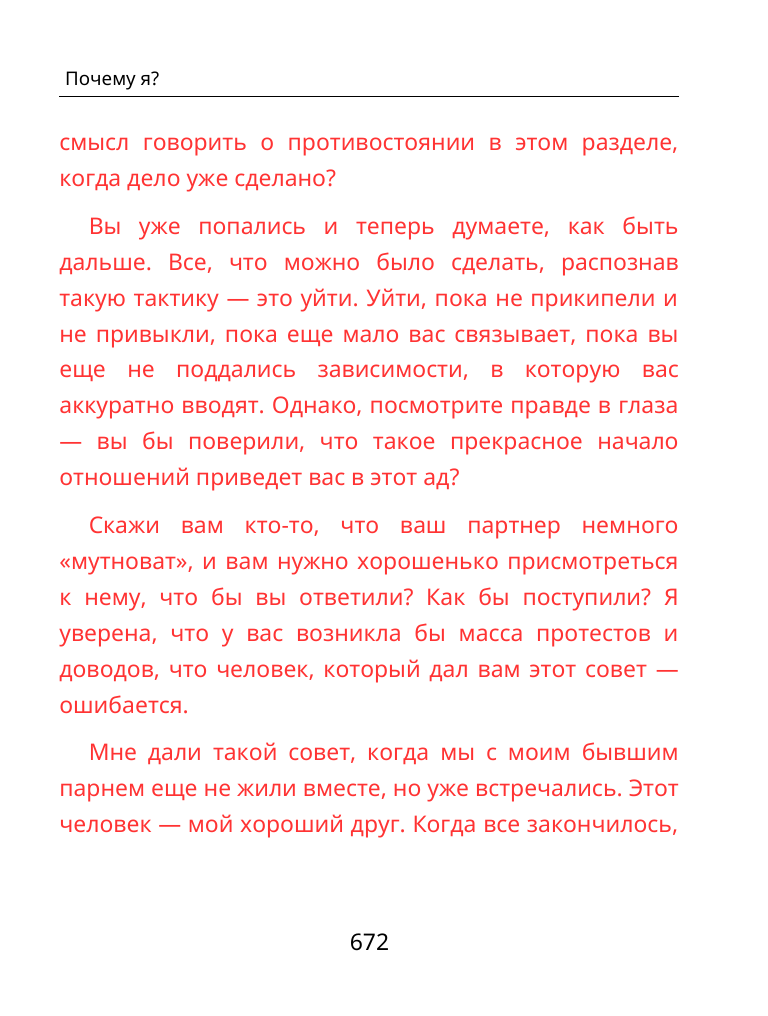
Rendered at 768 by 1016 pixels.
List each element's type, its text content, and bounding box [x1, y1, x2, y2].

text Вы уже попались и теперь думаете, как быть дальше. Все, что можно было сделать, распознав такую тактику — это уйти. Уйти, пока не прикипели и не привыкли, пока еще мало вас связывает, пока вы еще не поддались зависимости, в которую вас аккуратно вводят. Однако, посмотрите правде в глаза — вы бы поверили, что такое прекрасное начало отношений приведет вас в этот ад? [59, 210, 679, 492]
text смысл говорить о противостоянии в этом разделе, когда дело уже сделано? [59, 126, 679, 193]
text Скажи вам кто-то, что ваш партнер немного «мутноват», и вам нужно хорошенько присмотреться к нему, что бы вы ответили? Как бы поступили? Я уверена, что у вас возникла бы масса протестов и доводов, что человек, который дал вам этот совет — ошибается. [59, 509, 679, 720]
text Мне дали такой совет, когда мы с моим бывшим парнем еще не жили вместе, но уже встречались. Этот человек — мой хороший друг. Когда все закончилось, [59, 736, 679, 839]
